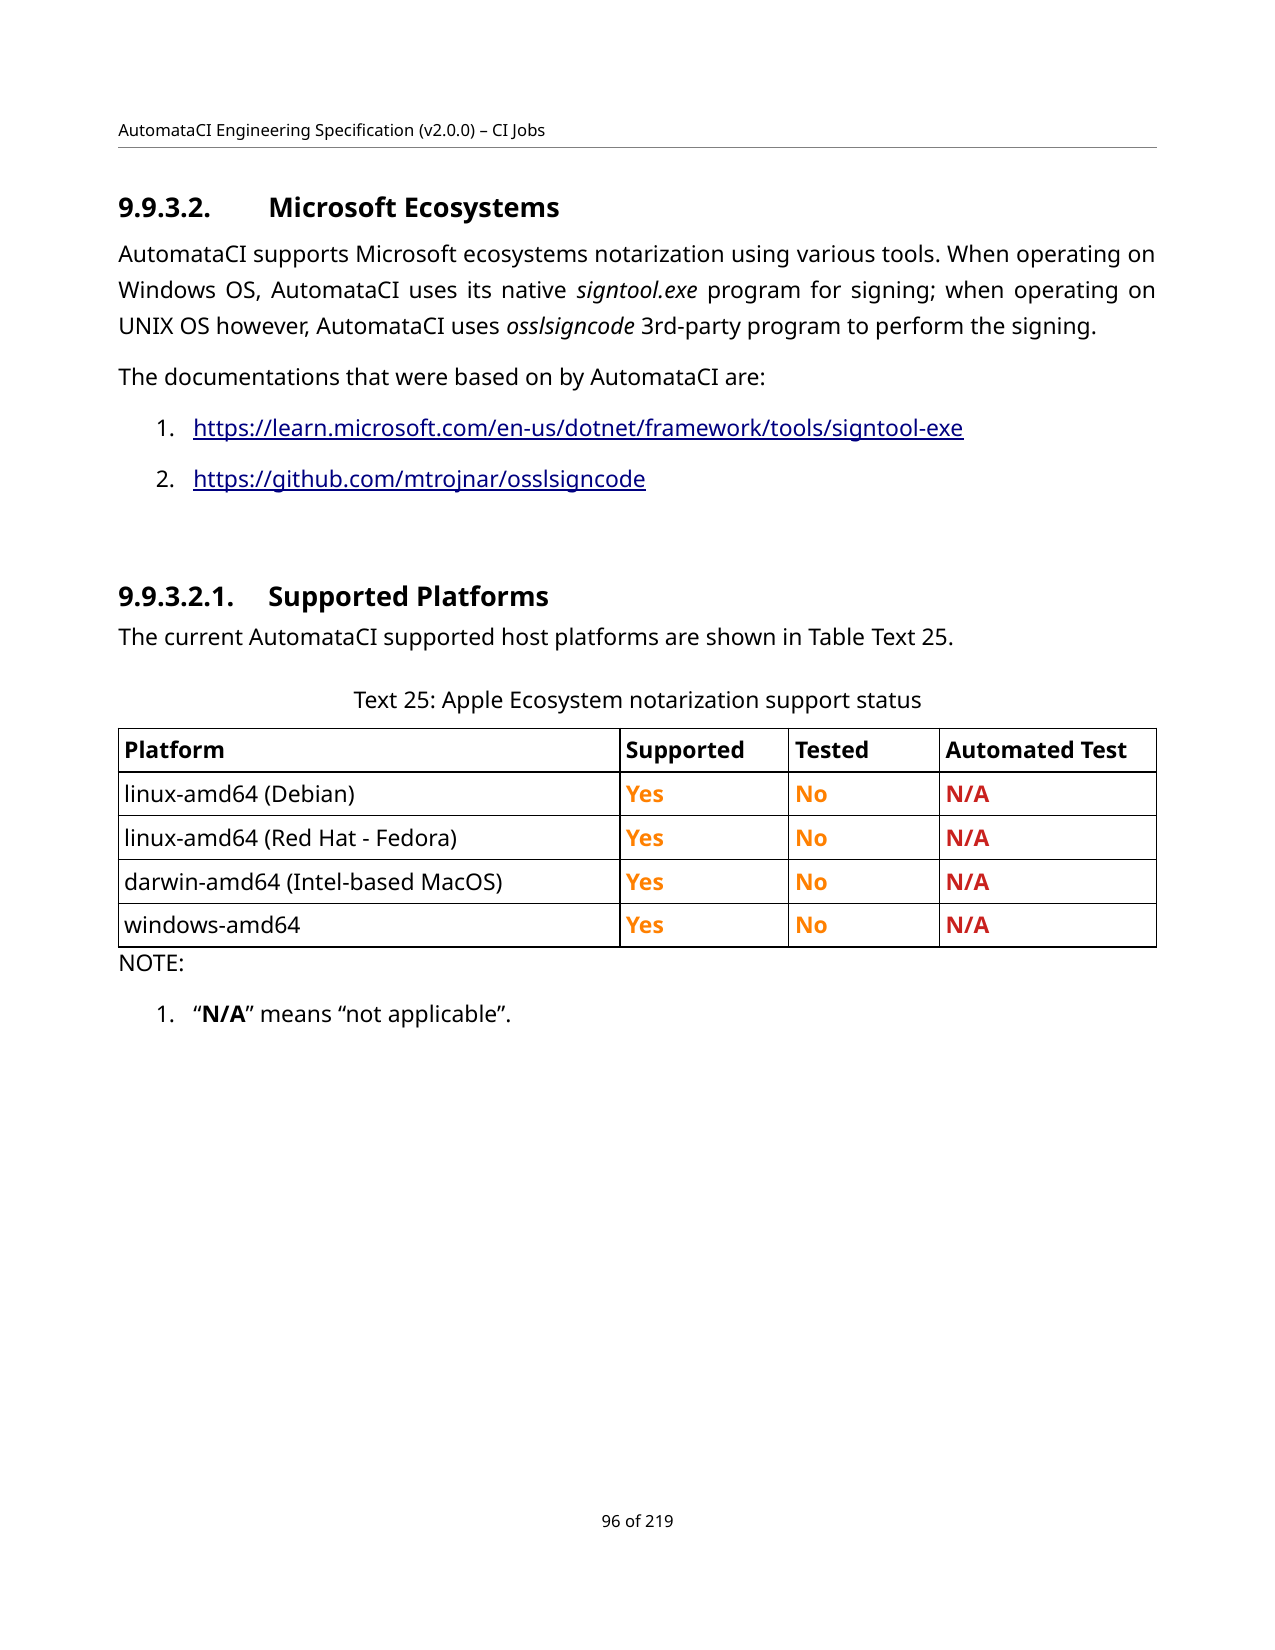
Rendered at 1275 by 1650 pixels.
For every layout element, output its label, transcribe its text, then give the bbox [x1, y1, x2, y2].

table_cell darwin-amd64 (Intel-based MacOS) [119, 860, 619, 903]
list https://github.com/mtrojnar/osslsigncode [156, 463, 1157, 494]
table_header Tested [789, 729, 939, 771]
table_cell N/A [940, 773, 1156, 815]
table_cell linux-amd64 (Debian) [119, 773, 619, 815]
table_header Automated Test [940, 729, 1156, 771]
table_cell No [789, 816, 939, 859]
text NOTE: [118, 948, 1157, 979]
table_cell No [789, 860, 939, 903]
text The current AutomataCI supported host platforms are shown in Table Text 25. [118, 620, 1157, 652]
table_cell No [789, 904, 939, 946]
table_cell Yes [621, 860, 788, 903]
table_cell N/A [940, 816, 1156, 859]
table_header Supported [621, 729, 788, 771]
list https://learn.microsoft.com/en-us/dotnet/framework/tools/signtool-exe [156, 412, 1157, 443]
list “N/A” means “not applicable”. [156, 998, 1157, 1029]
table_cell Yes [621, 904, 788, 946]
table_cell N/A [940, 904, 1156, 946]
table_cell No [789, 773, 939, 815]
table_cell N/A [940, 860, 1156, 903]
table_cell linux-amd64 (Red Hat - Fedora) [119, 816, 619, 859]
table_cell Yes [621, 816, 788, 859]
text AutomataCI supports Microsoft ecosystems notarization using various tools. When operating on Windows OS, AutomataCI uses its native signtool.exe program for signing; when operating on UNIX OS however, AutomataCI uses osslsigncode 3rd-party program to perform the signing. [118, 238, 1157, 341]
subtitle Supported Platforms [118, 577, 1157, 614]
subtitle Microsoft Ecosystems [118, 189, 1157, 226]
table_cell Yes [621, 773, 788, 815]
text The documentations that were based on by AutomataCI are: [118, 361, 1157, 392]
table_cell windows-amd64 [119, 904, 619, 946]
text Text 25: Apple Ecosystem notarization support status [118, 684, 1157, 715]
table_header Platform [119, 729, 619, 771]
